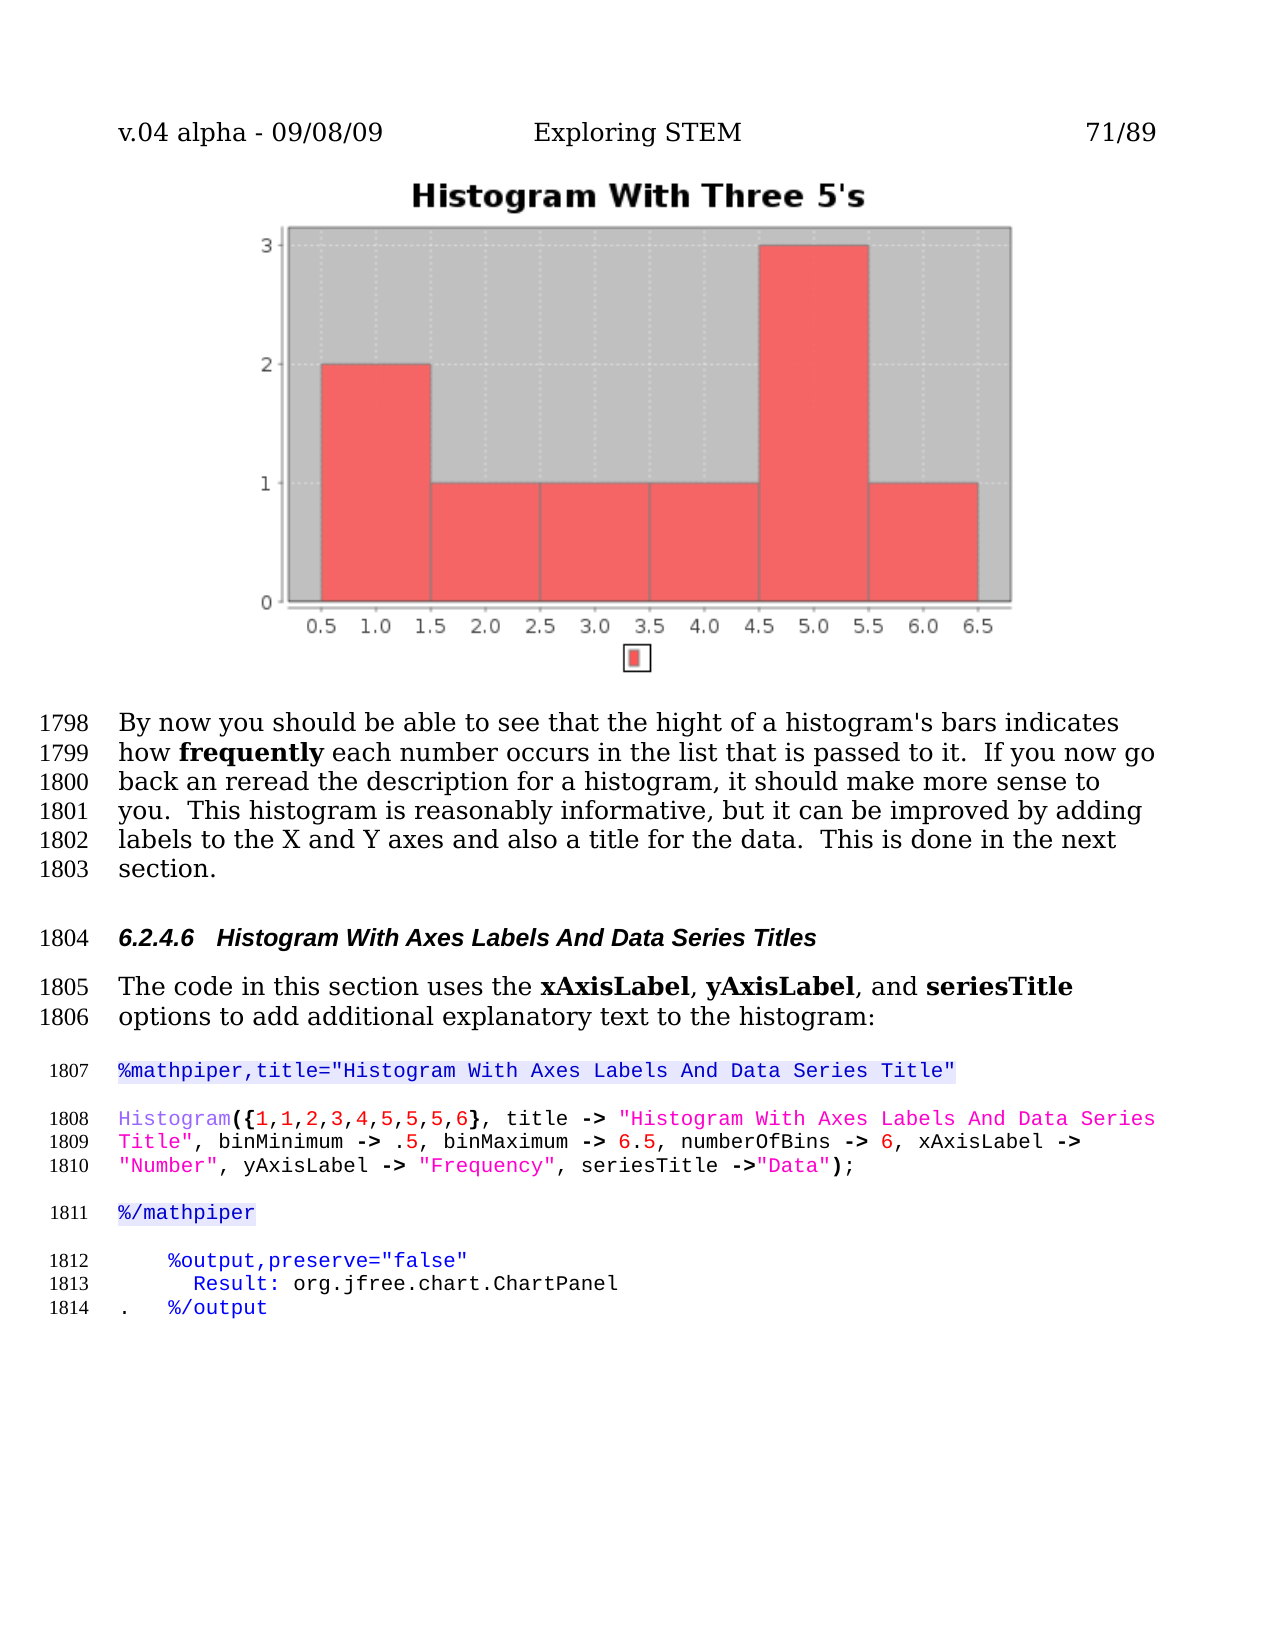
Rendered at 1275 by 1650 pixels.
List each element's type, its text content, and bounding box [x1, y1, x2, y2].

text By now you should be able to see that the hight of a histogram's bars indicates how frequently each number occurs in the list that is passed to it. If you now go back an reread the description for a histogram, it should make more sense to you. This histogram is reasonably informative, but it can be improved by adding labels to the X and Y axes and also a title for the data. This is done in the next section. [118, 708, 1157, 884]
text %output,preserve="false" [118, 1250, 1157, 1273]
text The code in this section uses the xAxisLabel, yAxisLabel, and seriesTitle options to add additional explanatory text to the histogram: [118, 972, 1157, 1031]
text %/mathpiper [118, 1202, 1157, 1226]
subtitle Histogram With Axes Labels And Data Series Titles [118, 923, 1157, 951]
text . %/output [118, 1297, 1157, 1321]
picture [245, 176, 1030, 674]
text Histogram({1,1,2,3,4,5,5,5,6}, title -> "Histogram With Axes Labels And Data Series Title", binMinimum -> .5, binMaximum -> 6.5, numberOfBins -> 6, xAxisLabel -> "Number", yAxisLabel -> "Frequency", seriesTitle ->"Data"); [118, 1108, 1157, 1179]
text Result: org.jfree.chart.ChartPanel [118, 1273, 1157, 1297]
text %mathpiper,title="Histogram With Axes Labels And Data Series Title" [118, 1061, 1157, 1084]
